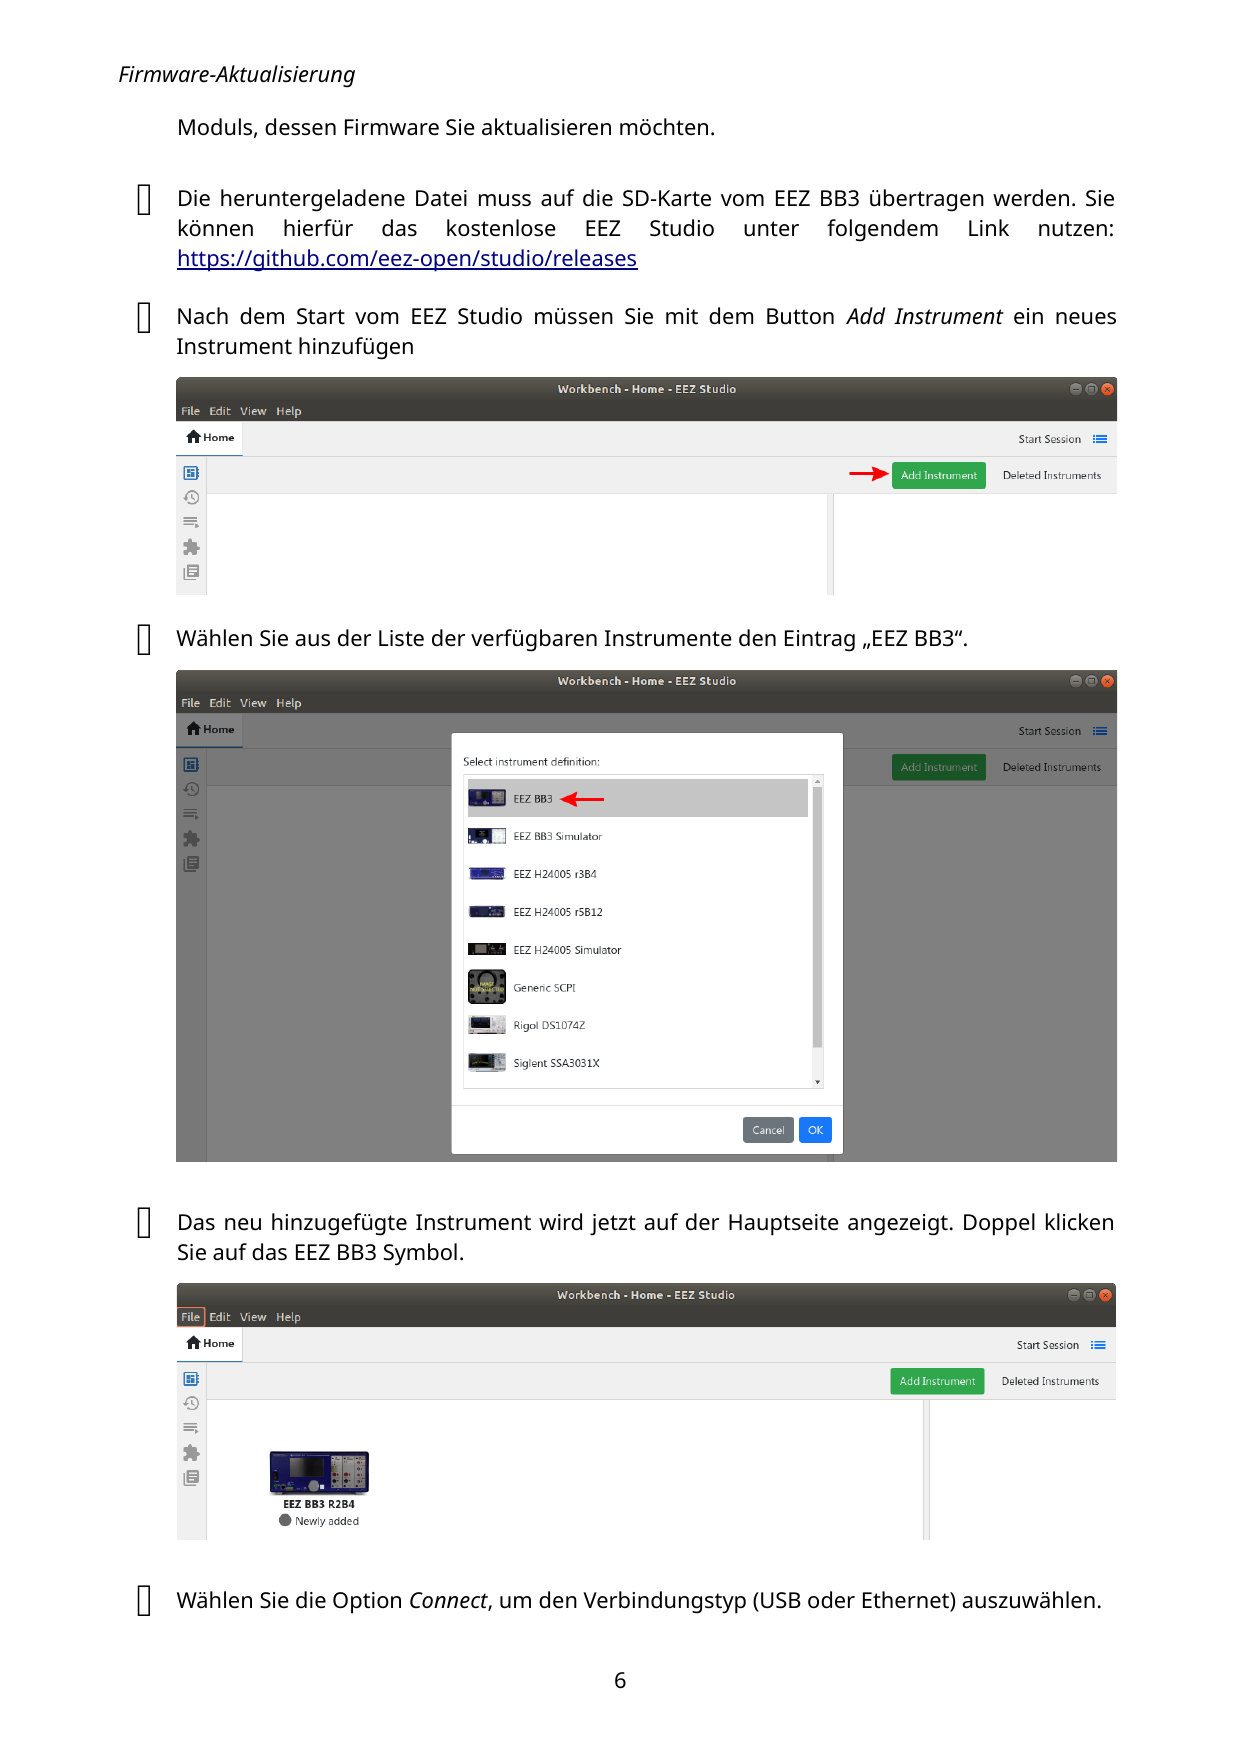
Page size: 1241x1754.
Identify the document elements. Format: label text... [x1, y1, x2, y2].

table_header Nach dem Start vom EEZ Studio müssen Sie mit dem Button Add Instrument ein neues Instrument hinzufügen [171, 296, 1123, 594]
table_cell Wählen Sie aus der Liste der verfügbaren Instrumente den Eintrag „EEZ BB3“. [171, 618, 1123, 1184]
picture [176, 1283, 1116, 1540]
table_header  [118, 1201, 171, 1562]
table_header Die heruntergeladene Datei muss auf die SD-Karte vom EEZ BB3 übertragen werden. Sie können hierfür das kostenlose EEZ Studio unter folgendem Link nutzen: https://github.com/eez-open/studio/releases [171, 178, 1122, 278]
table_cell  [118, 618, 171, 1184]
table_header Moduls, dessen Firmware Sie aktualisieren möchten. [171, 107, 1122, 148]
table_header  [118, 178, 171, 278]
picture [176, 377, 1118, 595]
table_header  [118, 1579, 171, 1637]
table_header Wählen Sie die Option Connect, um den Verbindungstyp (USB oder Ethernet) auszuwählen. [171, 1579, 1123, 1637]
table_header Das neu hinzugefügte Instrument wird jetzt auf der Hauptseite angezeigt. Doppel klicken Sie auf das EEZ BB3 Symbol. [171, 1201, 1122, 1562]
table_header [118, 107, 171, 148]
table_header [171, 595, 1123, 617]
table_header  [118, 296, 171, 617]
picture [176, 670, 1118, 1162]
